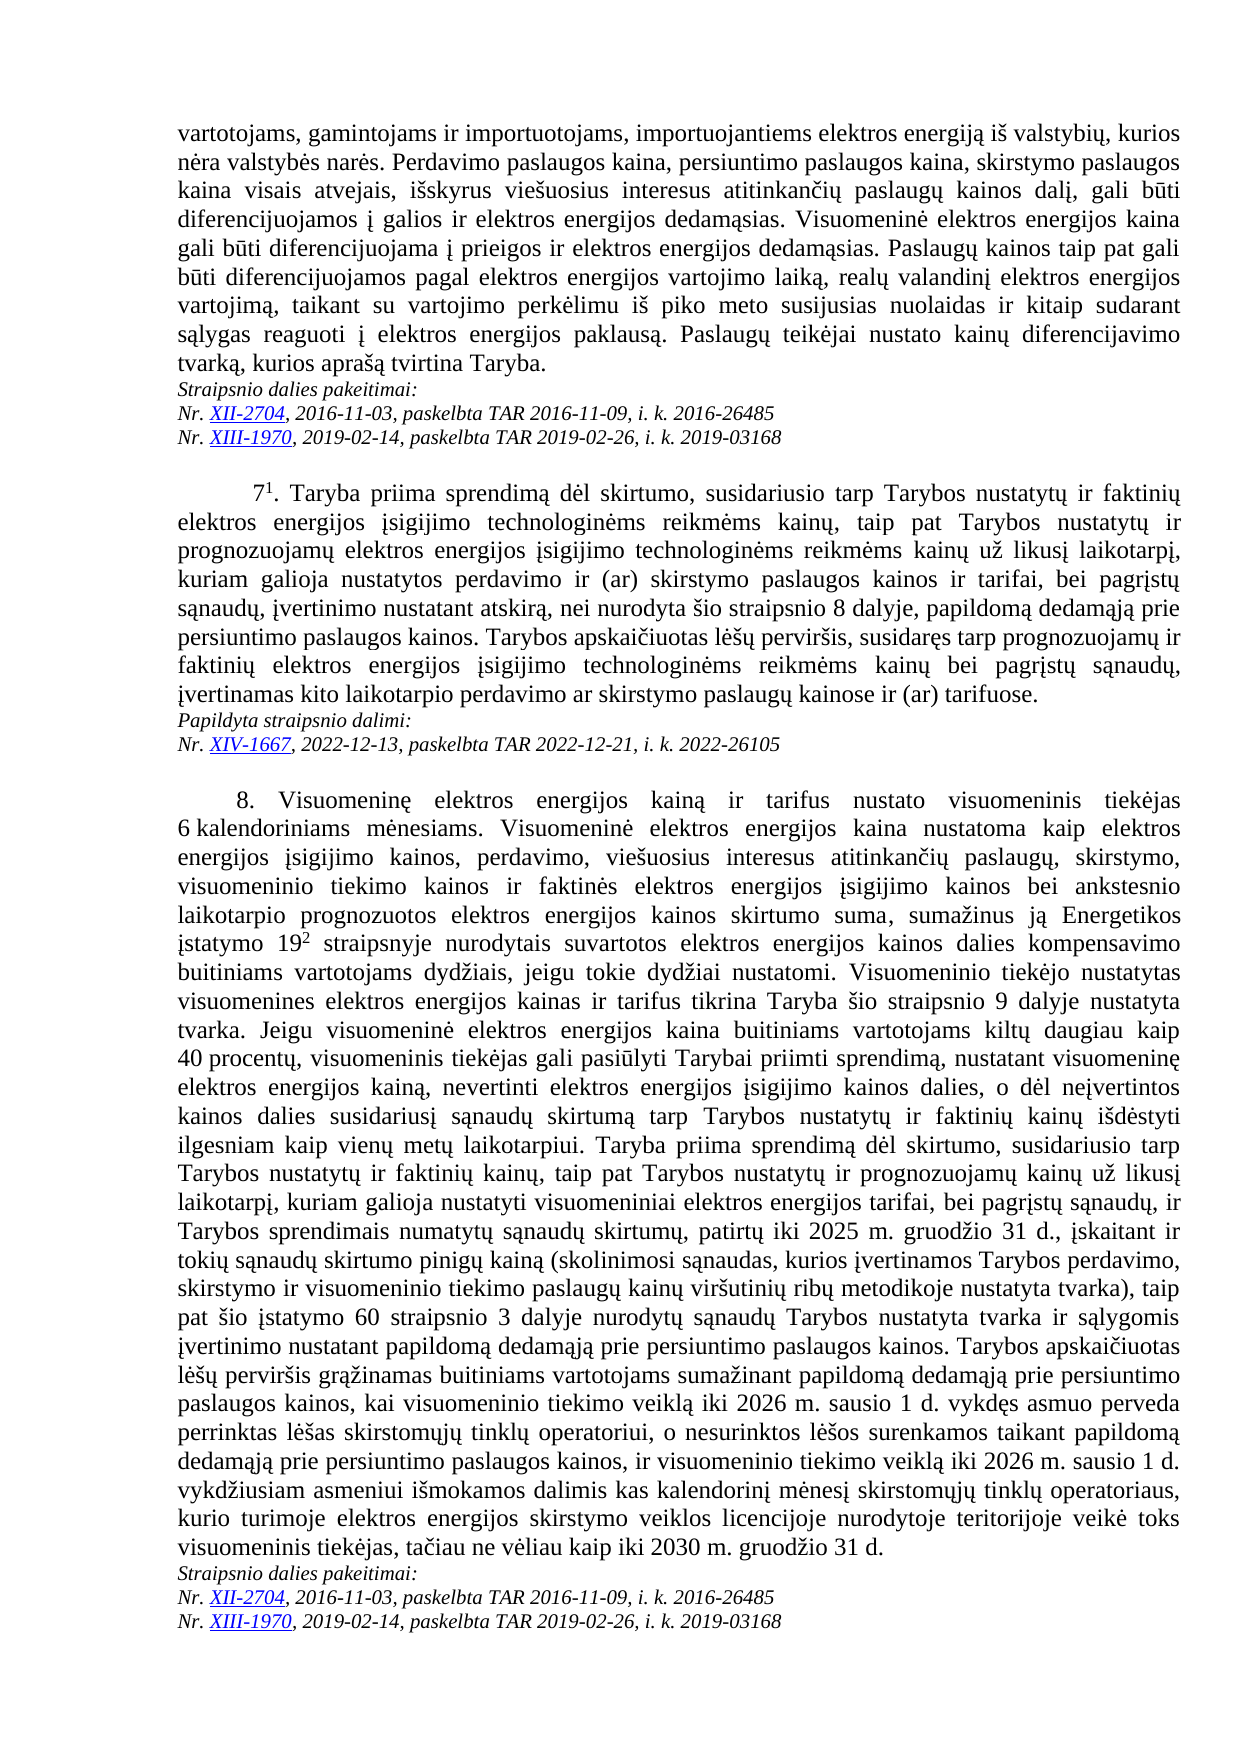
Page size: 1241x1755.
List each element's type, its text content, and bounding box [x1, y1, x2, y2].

text Straipsnio dalies pakeitimai: [177, 1561, 1181, 1585]
text Straipsnio dalies pakeitimai: [177, 377, 1181, 401]
text Nr. XII-2704, 2016-11-03, paskelbta TAR 2016-11-09, i. k. 2016-26485 [177, 401, 1181, 425]
text 8. Visuomeninę elektros energijos kainą ir tarifus nustato visuomeninis tiekėjas 6 kalendoriniams mėnesiams. Visuomeninė elektros energijos kaina nustatoma kaip elektros energijos įsigijimo kainos, perdavimo, viešuosius interesus atitinkančių paslaugų, skirstymo, visuomeninio tiekimo kainos ir faktinės elektros energijos įsigijimo kainos bei ankstesnio laikotarpio prognozuotos elektros energijos kainos skirtumo suma, sumažinus ją Energetikos įstatymo 192 straipsnyje nurodytais suvartotos elektros energijos kainos dalies kompensavimo buitiniams vartotojams dydžiais, jeigu tokie dydžiai nustatomi. Visuomeninio tiekėjo nustatytas visuomenines elektros energijos kainas ir tarifus tikrina Taryba šio straipsnio 9 dalyje nustatyta tvarka. Jeigu visuomeninė elektros energijos kaina buitiniams vartotojams kiltų daugiau kaip 40 procentų, visuomeninis tiekėjas gali pasiūlyti Tarybai priimti sprendimą, nustatant visuomeninę elektros energijos kainą, nevertinti elektros energijos įsigijimo kainos dalies, o dėl neįvertintos kainos dalies susidariusį sąnaudų skirtumą tarp Tarybos nustatytų ir faktinių kainų išdėstyti ilgesniam kaip vienų metų laikotarpiui. Taryba priima sprendimą dėl skirtumo, susidariusio tarp Tarybos nustatytų ir faktinių kainų, taip pat Tarybos nustatytų ir prognozuojamų kainų už likusį laikotarpį, kuriam galioja nustatyti visuomeniniai elektros energijos tarifai, bei pagrįstų sąnaudų, ir Tarybos sprendimais numatytų sąnaudų skirtumų, patirtų iki 2025 m. gruodžio 31 d., įskaitant ir tokių sąnaudų skirtumo pinigų kainą (skolinimosi sąnaudas, kurios įvertinamos Tarybos perdavimo, skirstymo ir visuomeninio tiekimo paslaugų kainų viršutinių ribų metodikoje nustatyta tvarka), taip pat šio įstatymo 60 straipsnio 3 dalyje nurodytų sąnaudų Tarybos nustatyta tvarka ir sąlygomis įvertinimo nustatant papildomą dedamąją prie persiuntimo paslaugos kainos. Tarybos apskaičiuotas lėšų perviršis grąžinamas buitiniams vartotojams sumažinant papildomą dedamąją prie persiuntimo paslaugos kainos, kai visuomeninio tiekimo veiklą iki 2026 m. sausio 1 d. vykdęs asmuo perveda perrinktas lėšas skirstomųjų tinklų operatoriui, o nesurinktos lėšos surenkamos taikant papildomą dedamąją prie persiuntimo paslaugos kainos, ir visuomeninio tiekimo veiklą iki 2026 m. sausio 1 d. vykdžiusiam asmeniui išmokamos dalimis kas kalendorinį mėnesį skirstomųjų tinklų operatoriaus, kurio turimoje elektros energijos skirstymo veiklos licencijoje nurodytoje teritorijoje veikė toks visuomeninis tiekėjas, tačiau ne vėliau kaip iki 2030 m. gruodžio 31 d. [177, 785, 1181, 1561]
text Nr. XII-2704, 2016-11-03, paskelbta TAR 2016-11-09, i. k. 2016-26485 [177, 1585, 1181, 1609]
text Nr. XIII-1970, 2019-02-14, paskelbta TAR 2019-02-26, i. k. 2019-03168 [177, 1609, 1181, 1633]
text Nr. XIV-1667, 2022-12-13, paskelbta TAR 2022-12-21, i. k. 2022-26105 [177, 732, 1181, 756]
text vartotojams, gamintojams ir importuotojams, importuojantiems elektros energiją iš valstybių, kurios nėra valstybės narės. Perdavimo paslaugos kaina, persiuntimo paslaugos kaina, skirstymo paslaugos kaina visais atvejais, išskyrus viešuosius interesus atitinkančių paslaugų kainos dalį, gali būti diferencijuojamos į galios ir elektros energijos dedamąsias. Visuomeninė elektros energijos kaina gali būti diferencijuojama į prieigos ir elektros energijos dedamąsias. Paslaugų kainos taip pat gali būti diferencijuojamos pagal elektros energijos vartojimo laiką, realų valandinį elektros energijos vartojimą, taikant su vartojimo perkėlimu iš piko meto susijusias nuolaidas ir kitaip sudarant sąlygas reaguoti į elektros energijos paklausą. Paslaugų teikėjai nustato kainų diferencijavimo tvarką, kurios aprašą tvirtina Taryba. [177, 118, 1181, 377]
text Nr. XIII-1970, 2019-02-14, paskelbta TAR 2019-02-26, i. k. 2019-03168 [177, 425, 1181, 449]
text 71. Taryba priima sprendimą dėl skirtumo, susidariusio tarp Tarybos nustatytų ir faktinių elektros energijos įsigijimo technologinėms reikmėms kainų, taip pat Tarybos nustatytų ir prognozuojamų elektros energijos įsigijimo technologinėms reikmėms kainų už likusį laikotarpį, kuriam galioja nustatytos perdavimo ir (ar) skirstymo paslaugos kainos ir tarifai, bei pagrįstų sąnaudų, įvertinimo nustatant atskirą, nei nurodyta šio straipsnio 8 dalyje, papildomą dedamąją prie persiuntimo paslaugos kainos. Tarybos apskaičiuotas lėšų perviršis, susidaręs tarp prognozuojamų ir faktinių elektros energijos įsigijimo technologinėms reikmėms kainų bei pagrįstų sąnaudų, įvertinamas kito laikotarpio perdavimo ar skirstymo paslaugų kainose ir (ar) tarifuose. [177, 478, 1181, 708]
text Papildyta straipsnio dalimi: [177, 708, 1181, 732]
